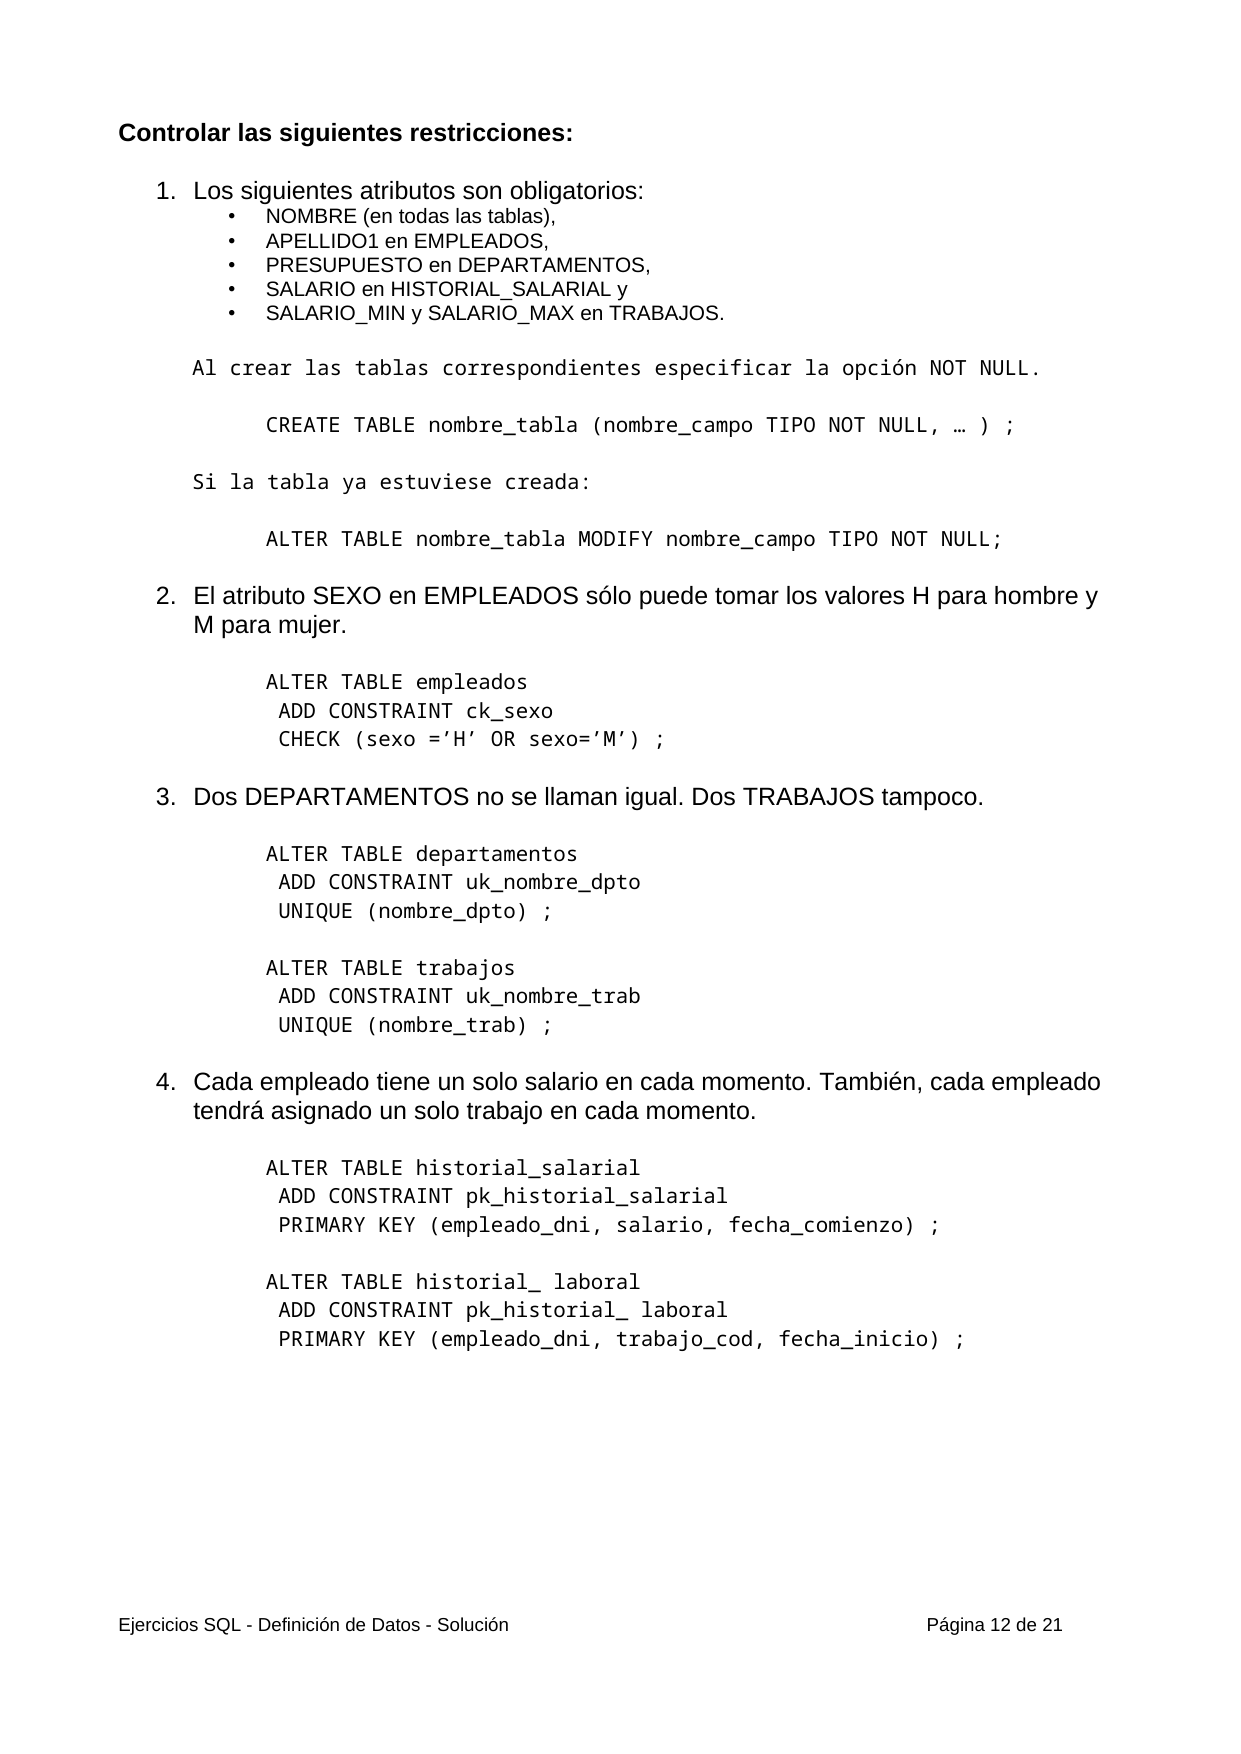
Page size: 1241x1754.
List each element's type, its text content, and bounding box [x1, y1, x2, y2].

text ALTER TABLE historial_salarial [266, 1153, 1122, 1182]
list APELLIDO1 en EMPLEADOS, [228, 228, 1122, 252]
text ALTER TABLE departamentos [266, 839, 1122, 867]
text CREATE TABLE nombre_tabla (nombre_campo TIPO NOT NULL, … ) ; [266, 410, 1122, 439]
text PRIMARY KEY (empleado_dni, salario, fecha_comienzo) ; [266, 1210, 1122, 1238]
list SALARIO en HISTORIAL_SALARIAL y [228, 277, 1122, 301]
text UNIQUE (nombre_dpto) ; [266, 896, 1122, 924]
text ALTER TABLE nombre_tabla MODIFY nombre_campo TIPO NOT NULL; [266, 524, 1122, 552]
list PRESUPUESTO en DEPARTAMENTOS, [228, 252, 1122, 277]
text CHECK (sexo =’H’ OR sexo=’M’) ; [266, 724, 1122, 753]
text Al crear las tablas correspondientes especificar la opción NOT NULL. [192, 353, 1122, 382]
text PRIMARY KEY (empleado_dni, trabajo_cod, fecha_inicio) ; [266, 1324, 1122, 1352]
text ALTER TABLE empleados [266, 667, 1122, 696]
text ADD CONSTRAINT ck_sexo [266, 696, 1122, 724]
list Dos DEPARTAMENTOS no se llaman igual. Dos TRABAJOS tampoco. [156, 782, 1122, 810]
text ALTER TABLE trabajos [266, 953, 1122, 981]
list Cada empleado tiene un solo salario en cada momento. También, cada empleado tendrá asignado un solo trabajo en cada momento. [156, 1067, 1122, 1124]
list SALARIO_MIN y SALARIO_MAX en TRABAJOS. [228, 301, 1122, 325]
list NOMBRE (en todas las tablas), [228, 204, 1122, 228]
list El atributo SEXO en EMPLEADOS sólo puede tomar los valores H para hombre y M para mujer. [156, 581, 1122, 639]
text Si la tabla ya estuviese creada: [192, 467, 1122, 496]
list Los siguientes atributos son obligatorios: [156, 176, 1122, 204]
text ALTER TABLE historial_ laboral [266, 1267, 1122, 1295]
text ADD CONSTRAINT uk_nombre_dpto [266, 867, 1122, 896]
text Controlar las siguientes restricciones: [118, 118, 1122, 147]
text ADD CONSTRAINT pk_historial_salarial [266, 1182, 1122, 1210]
text ADD CONSTRAINT uk_nombre_trab [266, 981, 1122, 1010]
text ADD CONSTRAINT pk_historial_ laboral [266, 1295, 1122, 1324]
text UNIQUE (nombre_trab) ; [266, 1010, 1122, 1038]
